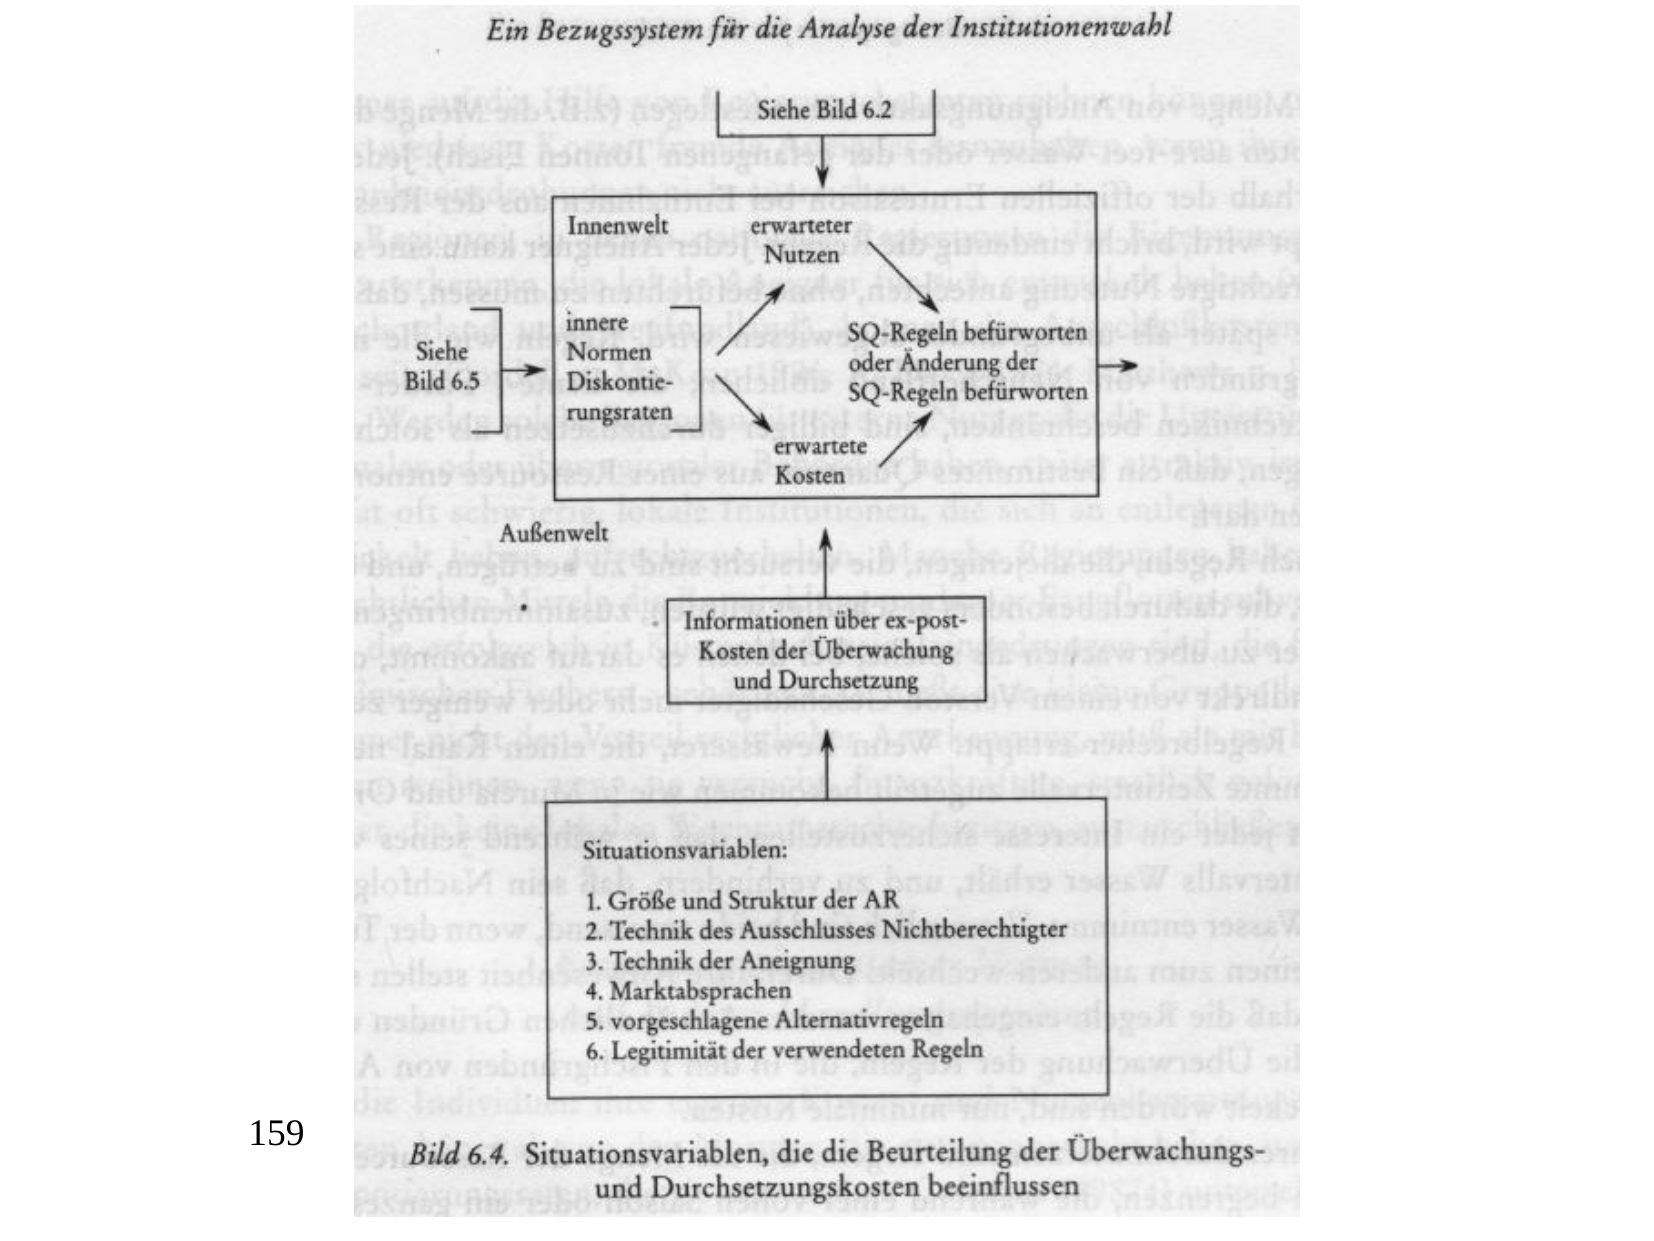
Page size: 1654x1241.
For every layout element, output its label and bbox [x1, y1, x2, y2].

picture [354, 5, 1300, 1217]
text_box [120, 1104, 433, 1175]
